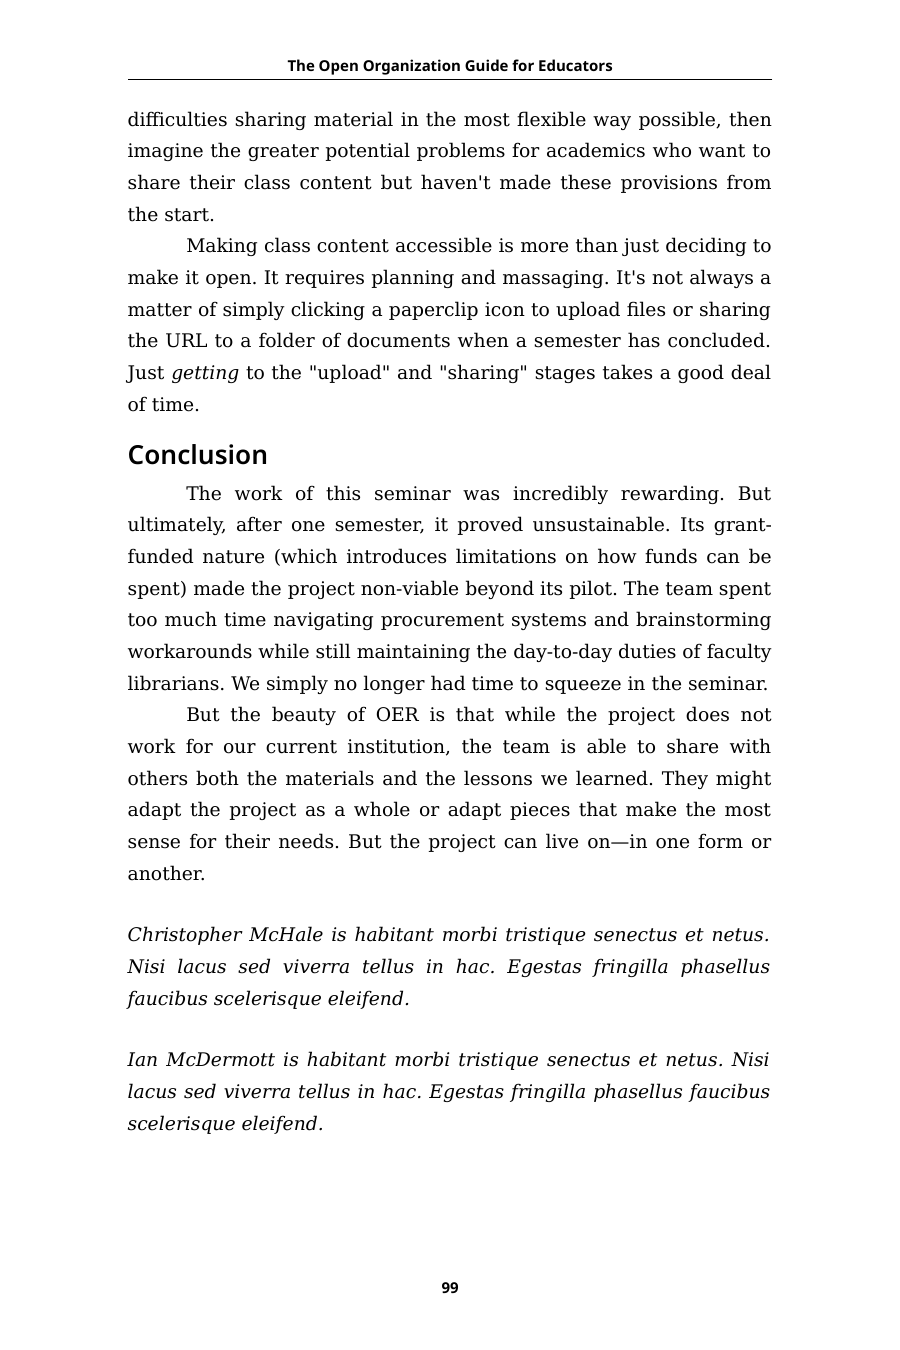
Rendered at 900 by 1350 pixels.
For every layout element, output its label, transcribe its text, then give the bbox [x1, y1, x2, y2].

text Making class content accessible is more than just deciding to make it open. It requires planning and massaging. It's not always a matter of simply clicking a paperclip icon to upload files or sharing the URL to a folder of documents when a semester has concluded. Just getting to the "upload" and "sharing" stages takes a good deal of time. [127, 235, 772, 416]
text Ian McDermott is habitant morbi tristique senectus et netus. Nisi lacus sed viverra tellus in hac. Egestas fringilla phasellus faucibus scelerisque eleifend. [127, 1049, 772, 1135]
subtitle Conclusion [127, 440, 772, 470]
text But the beauty of OER is that while the project does not work for our current institution, the team is able to share with others both the materials and the lessons we learned. They might adapt the project as a whole or adapt pieces that make the most sense for their needs. But the project can live on—in one form or another. [127, 704, 772, 885]
text The work of this seminar was incredibly rewarding. But ultimately, after one semester, it proved unsustainable. Its grant-funded nature (which introduces limitations on how funds can be spent) made the project non-viable beyond its pilot. The team spent too much time navigating procurement systems and brainstorming workarounds while still maintaining the day-to-day duties of faculty librarians. We simply no longer had time to squeeze in the seminar. [127, 483, 772, 695]
text difficulties sharing material in the most flexible way possible, then imagine the greater potential problems for academics who want to share their class content but haven't made these provisions from the start. [127, 109, 772, 226]
text Christopher McHale is habitant morbi tristique senectus et netus. Nisi lacus sed viverra tellus in hac. Egestas fringilla phasellus faucibus scelerisque eleifend. [127, 924, 772, 1010]
